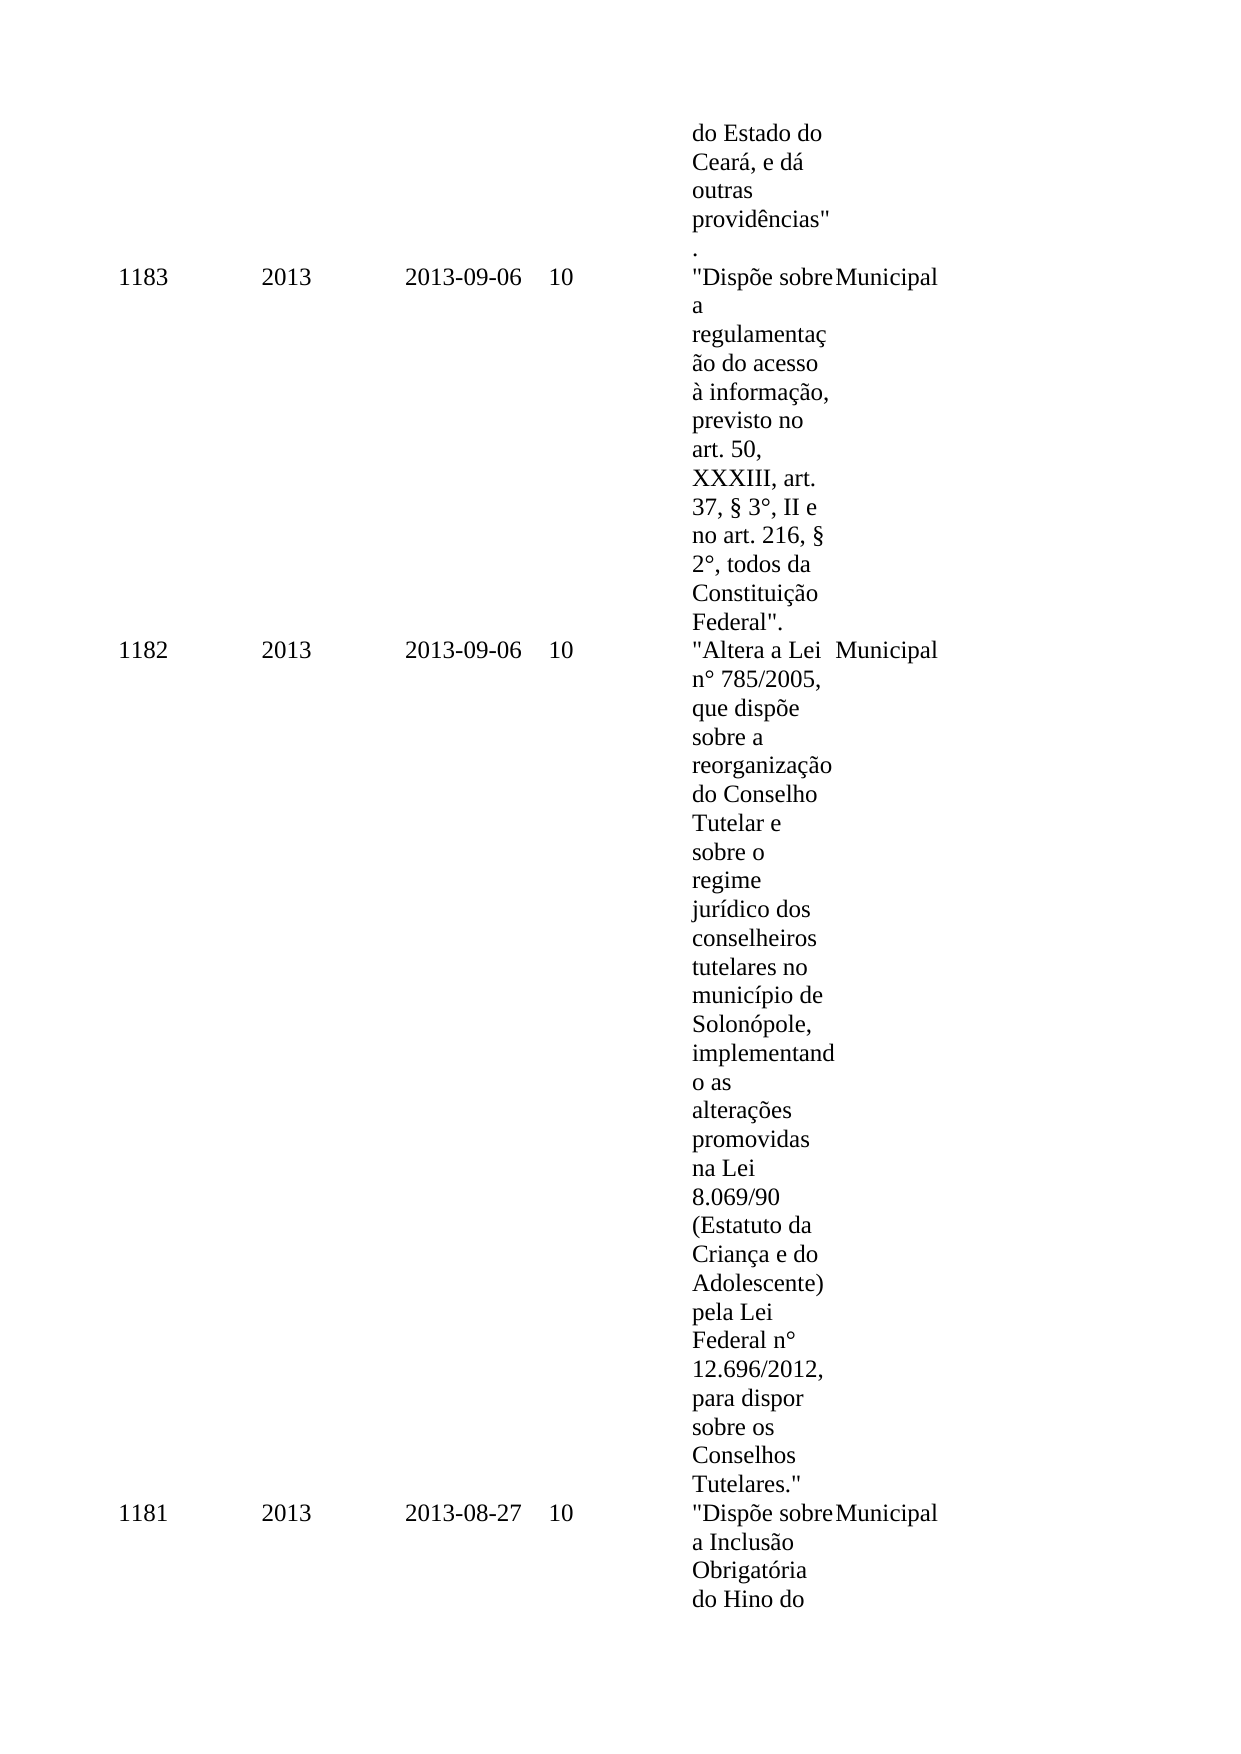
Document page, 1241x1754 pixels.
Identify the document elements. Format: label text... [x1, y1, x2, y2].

table_cell "Dispõe sobre a Inclusão Obrigatória do Hino do [692, 1498, 835, 1613]
table_cell [979, 1498, 1122, 1613]
table_cell 10 [548, 262, 692, 636]
table_cell 2013 [261, 1498, 405, 1613]
table_cell do Estado do Ceará, e dá outras providências". [692, 118, 835, 262]
table_cell 2013-08-27 [405, 1498, 548, 1613]
table_cell [979, 118, 1122, 262]
table_cell [548, 118, 692, 262]
table_cell [118, 118, 261, 262]
table_cell [979, 262, 1122, 636]
table_cell [979, 636, 1122, 1498]
table_cell "Altera a Lei n° 785/2005, que dispõe sobre a reorganização do Conselho Tutelar e sobre o regime jurídico dos conselheiros tutelares no município de Solonópole, implementando as alterações promovidas na Lei 8.069/90 (Estatuto da Criança e do Adolescente) pela Lei Federal n° 12.696/2012, para dispor sobre os Conselhos Tutelares." [692, 636, 835, 1498]
table_cell [405, 118, 548, 262]
table_cell 2013 [261, 636, 405, 1498]
table_cell 2013-09-06 [405, 636, 548, 1498]
table_cell [261, 118, 405, 262]
table_cell 10 [548, 636, 692, 1498]
table_cell 1183 [118, 262, 261, 636]
table_cell "Dispõe sobre a regulamentação do acesso à informação, previsto no art. 50, XXXIII, art. 37, § 3°, II e no art. 216, § 2°, todos da Constituição Federal". [692, 262, 835, 636]
table_cell 1182 [118, 636, 261, 1498]
table_cell 1181 [118, 1498, 261, 1613]
table_cell Municipal [835, 1498, 979, 1613]
table_cell Municipal [835, 262, 979, 636]
table_cell 2013-09-06 [405, 262, 548, 636]
table_cell 2013 [261, 262, 405, 636]
table_cell Municipal [835, 636, 979, 1498]
table_cell 10 [548, 1498, 692, 1613]
table_cell [835, 118, 979, 262]
